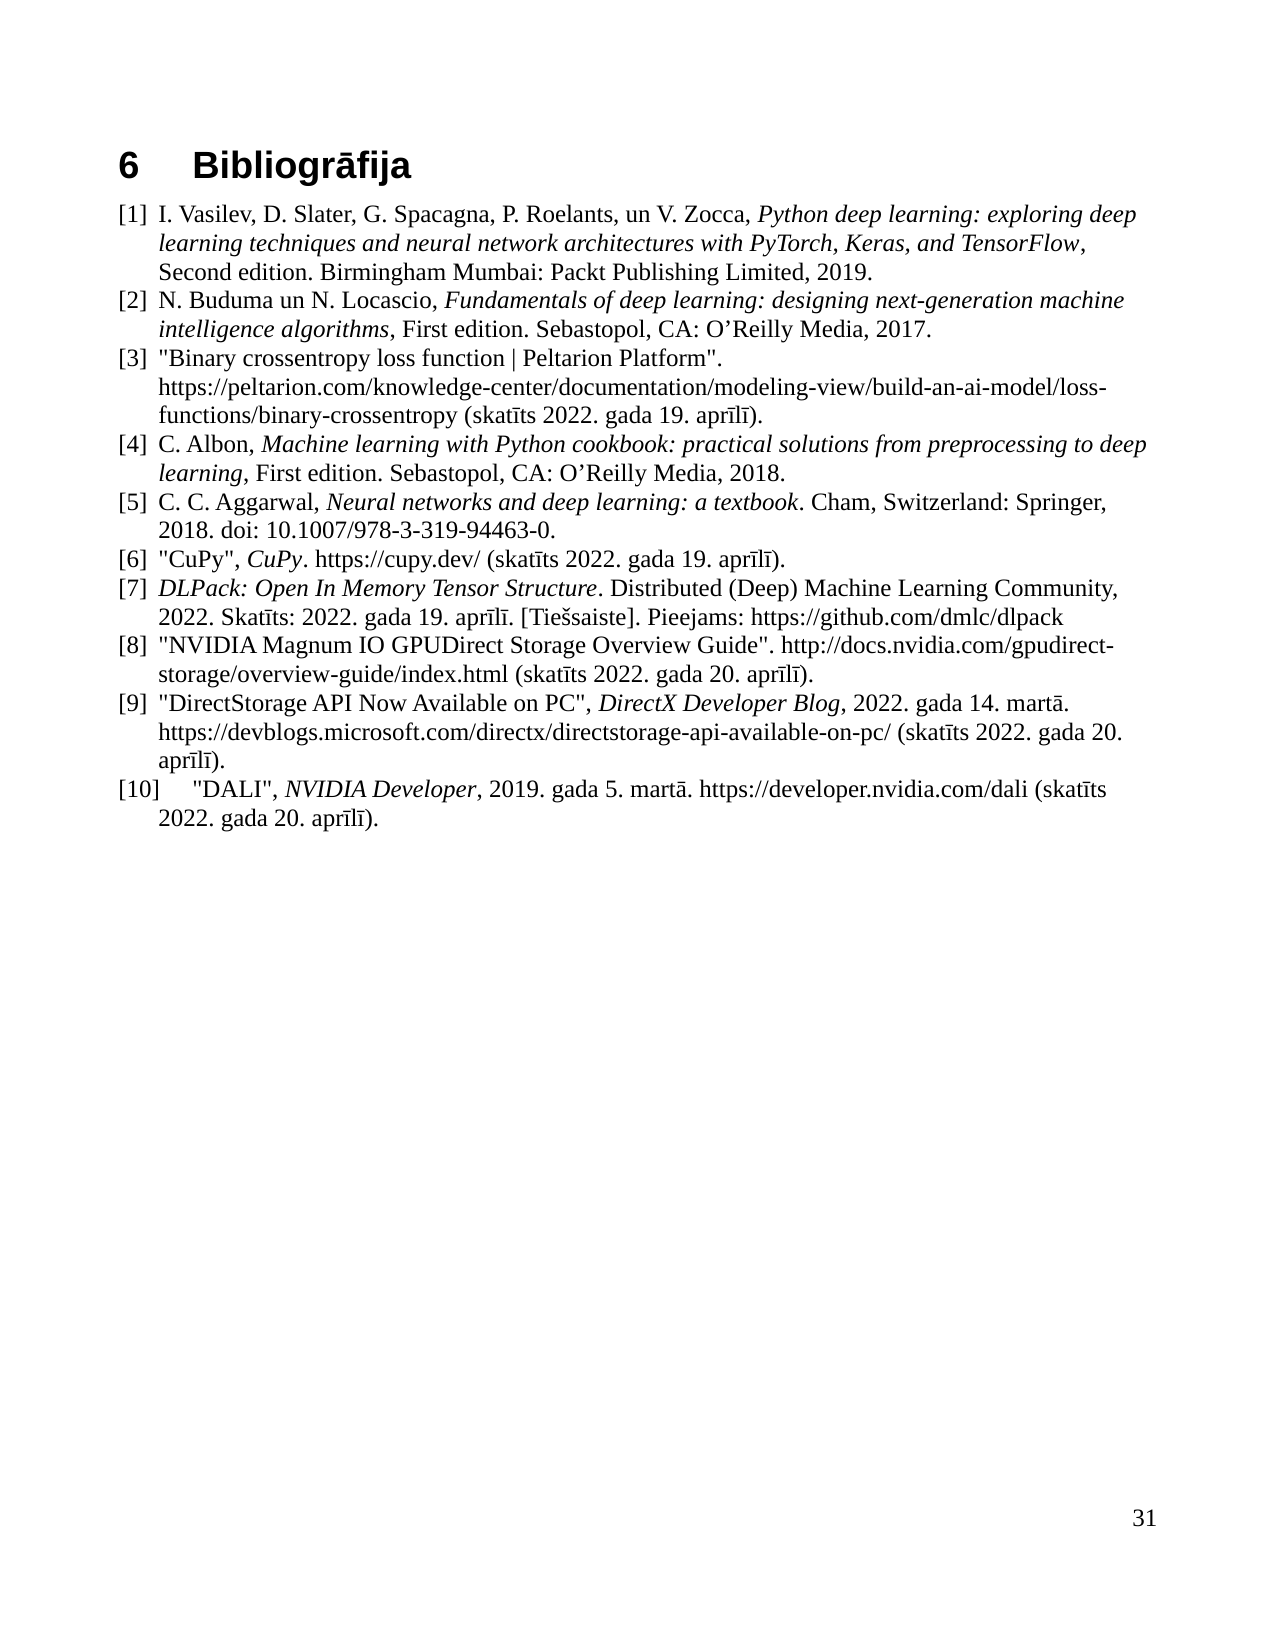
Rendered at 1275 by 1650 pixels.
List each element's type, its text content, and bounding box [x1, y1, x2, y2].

subtitle Bibliogrāfija [118, 143, 1157, 187]
text [2] N. Buduma un N. Locascio, Fundamentals of deep learning: designing next-generation machine intelligence algorithms, First edition. Sebastopol, CA: O’Reilly Media, 2017. [118, 286, 1157, 343]
text [9] "DirectStorage API Now Available on PC", DirectX Developer Blog, 2022. gada 14. martā. https://devblogs.microsoft.com/directx/directstorage-api-available-on-pc/ (skatīts 2022. gada 20. aprīlī). [118, 688, 1157, 774]
text [7] DLPack: Open In Memory Tensor Structure. Distributed (Deep) Machine Learning Community, 2022. Skatīts: 2022. gada 19. aprīlī. [Tiešsaiste]. Pieejams: https://github.com/dmlc/dlpack [118, 573, 1157, 631]
text [1] I. Vasilev, D. Slater, G. Spacagna, P. Roelants, un V. Zocca, Python deep learning: exploring deep learning techniques and neural network architectures with PyTorch, Keras, and TensorFlow, Second edition. Birmingham Mumbai: Packt Publishing Limited, 2019. [118, 199, 1157, 286]
text [10] "DALI", NVIDIA Developer, 2019. gada 5. martā. https://developer.nvidia.com/dali (skatīts 2022. gada 20. aprīlī). [118, 774, 1157, 832]
text [3] "Binary crossentropy loss function | Peltarion Platform". https://peltarion.com/knowledge-center/documentation/modeling-view/build-an-ai-model/loss-functions/binary-crossentropy (skatīts 2022. gada 19. aprīlī). [118, 343, 1157, 429]
text [5] C. C. Aggarwal, Neural networks and deep learning: a textbook. Cham, Switzerland: Springer, 2018. doi: 10.1007/978-3-319-94463-0. [118, 487, 1157, 544]
text [6] "CuPy", CuPy. https://cupy.dev/ (skatīts 2022. gada 19. aprīlī). [118, 544, 1157, 573]
text [8] "NVIDIA Magnum IO GPUDirect Storage Overview Guide". http://docs.nvidia.com/gpudirect-storage/overview-guide/index.html (skatīts 2022. gada 20. aprīlī). [118, 631, 1157, 688]
text [4] C. Albon, Machine learning with Python cookbook: practical solutions from preprocessing to deep learning, First edition. Sebastopol, CA: O’Reilly Media, 2018. [118, 429, 1157, 487]
